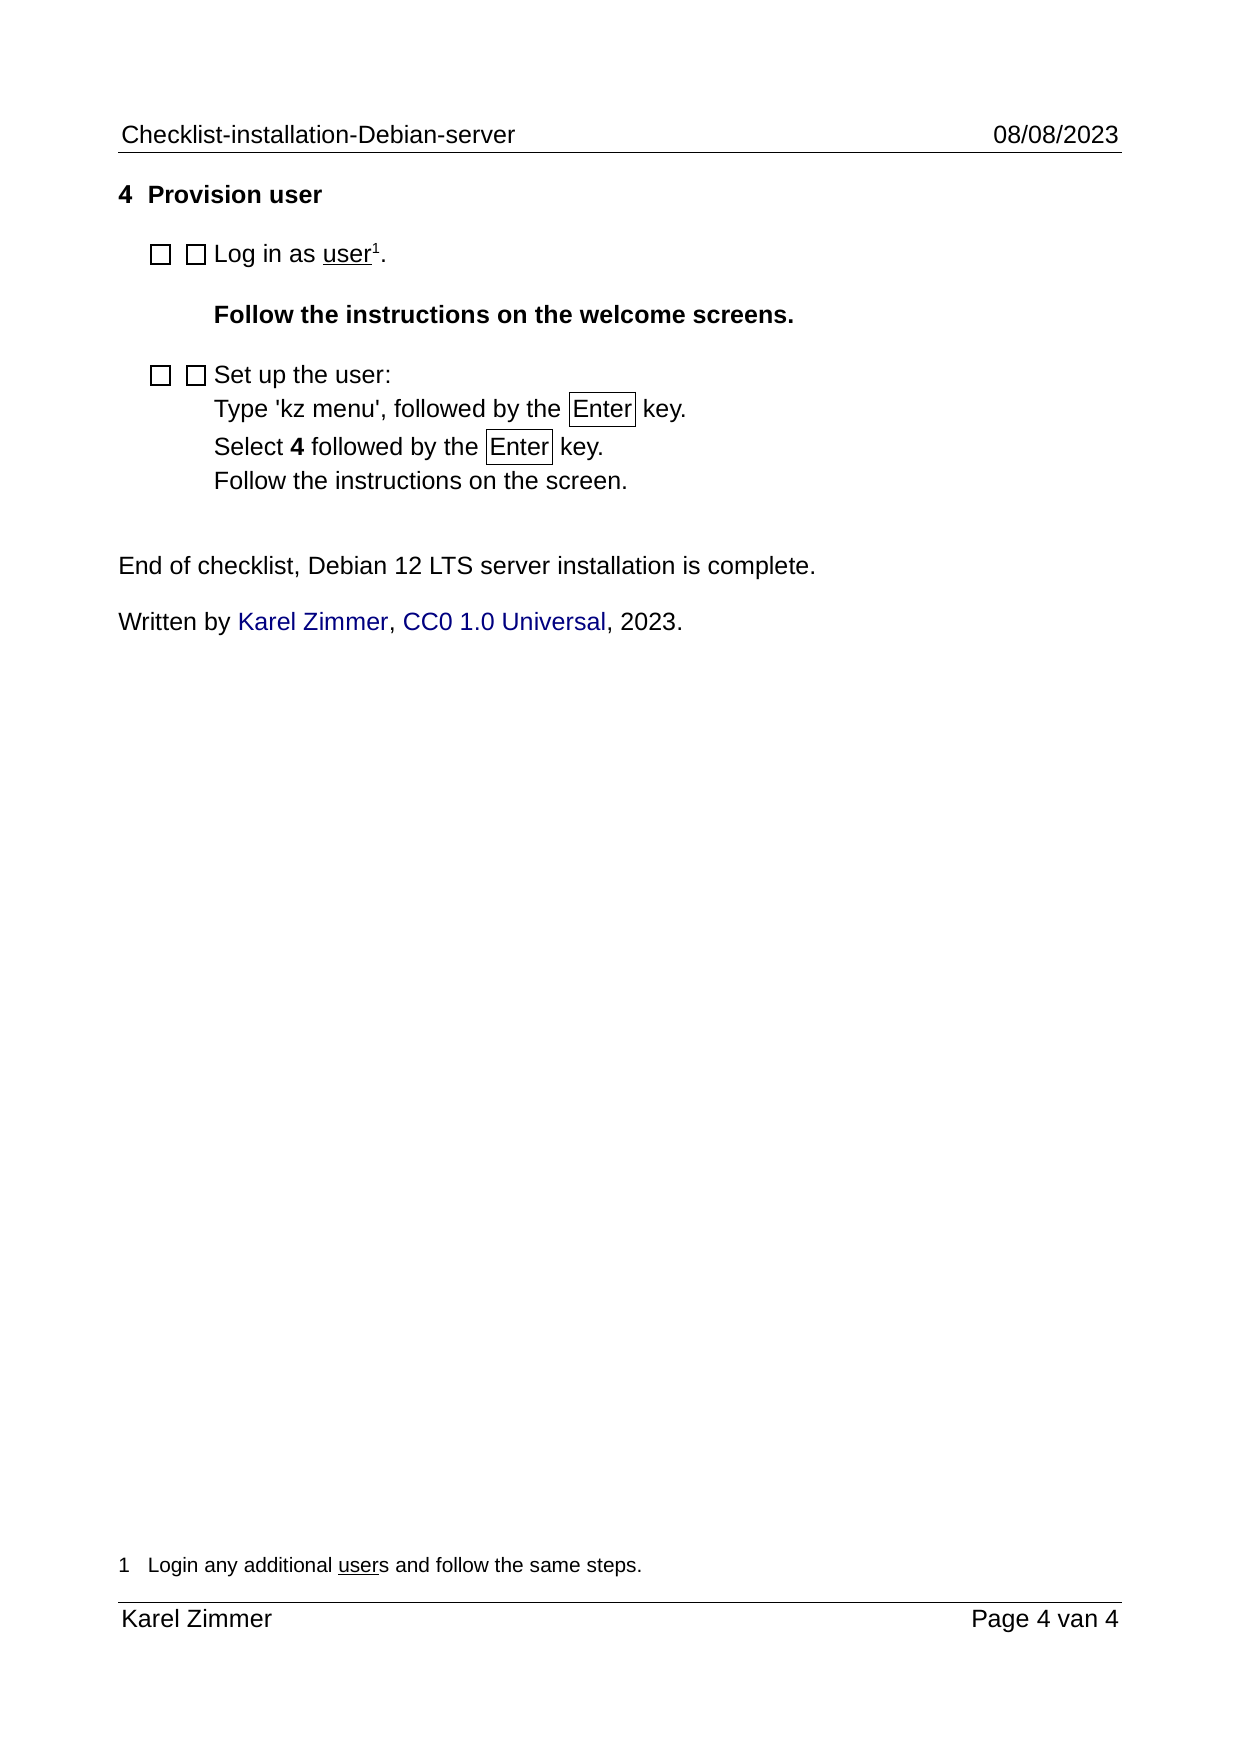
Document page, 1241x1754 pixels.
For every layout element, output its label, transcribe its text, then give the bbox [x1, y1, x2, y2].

list Provision user [118, 177, 1122, 211]
text End of checklist, Debian 12 LTS server installation is complete. [118, 552, 1122, 580]
table_cell [142, 391, 177, 428]
table_cell Set up the user: [213, 360, 1122, 391]
table_cell Select 4 followed by the Enter key. [213, 428, 1122, 465]
table_cell [177, 391, 213, 428]
table_cell [177, 465, 213, 496]
table_cell Follow the instructions on the welcome screens. [213, 300, 1122, 330]
table_cell Follow the instructions on the screen. [213, 465, 1122, 496]
table_cell [177, 330, 213, 360]
table_cell [177, 360, 213, 391]
table_cell [213, 330, 1122, 360]
table_cell [118, 269, 142, 300]
table_header Log in as USER. [213, 239, 1122, 269]
table_cell [142, 428, 177, 465]
text Written by Karel Zimmer, CC0 1.0 Universal, 2023. [118, 608, 1122, 636]
table_cell [118, 428, 142, 465]
table_cell Type 'kz menu', followed by the Enter key. [213, 391, 1122, 428]
table_cell [177, 428, 213, 465]
table_cell [118, 465, 142, 496]
table_cell [142, 269, 177, 300]
table_header [177, 239, 213, 269]
table_cell [142, 360, 177, 391]
table_cell [142, 330, 177, 360]
table_cell [177, 269, 213, 300]
table_cell [142, 465, 177, 496]
table_cell [213, 269, 1122, 300]
table_header [118, 239, 142, 269]
table_cell [118, 391, 142, 428]
table_cell [142, 300, 177, 330]
table_header [142, 239, 177, 269]
table_cell [118, 300, 142, 330]
table_cell [118, 360, 142, 391]
table_cell [177, 300, 213, 330]
table_cell [118, 330, 142, 360]
